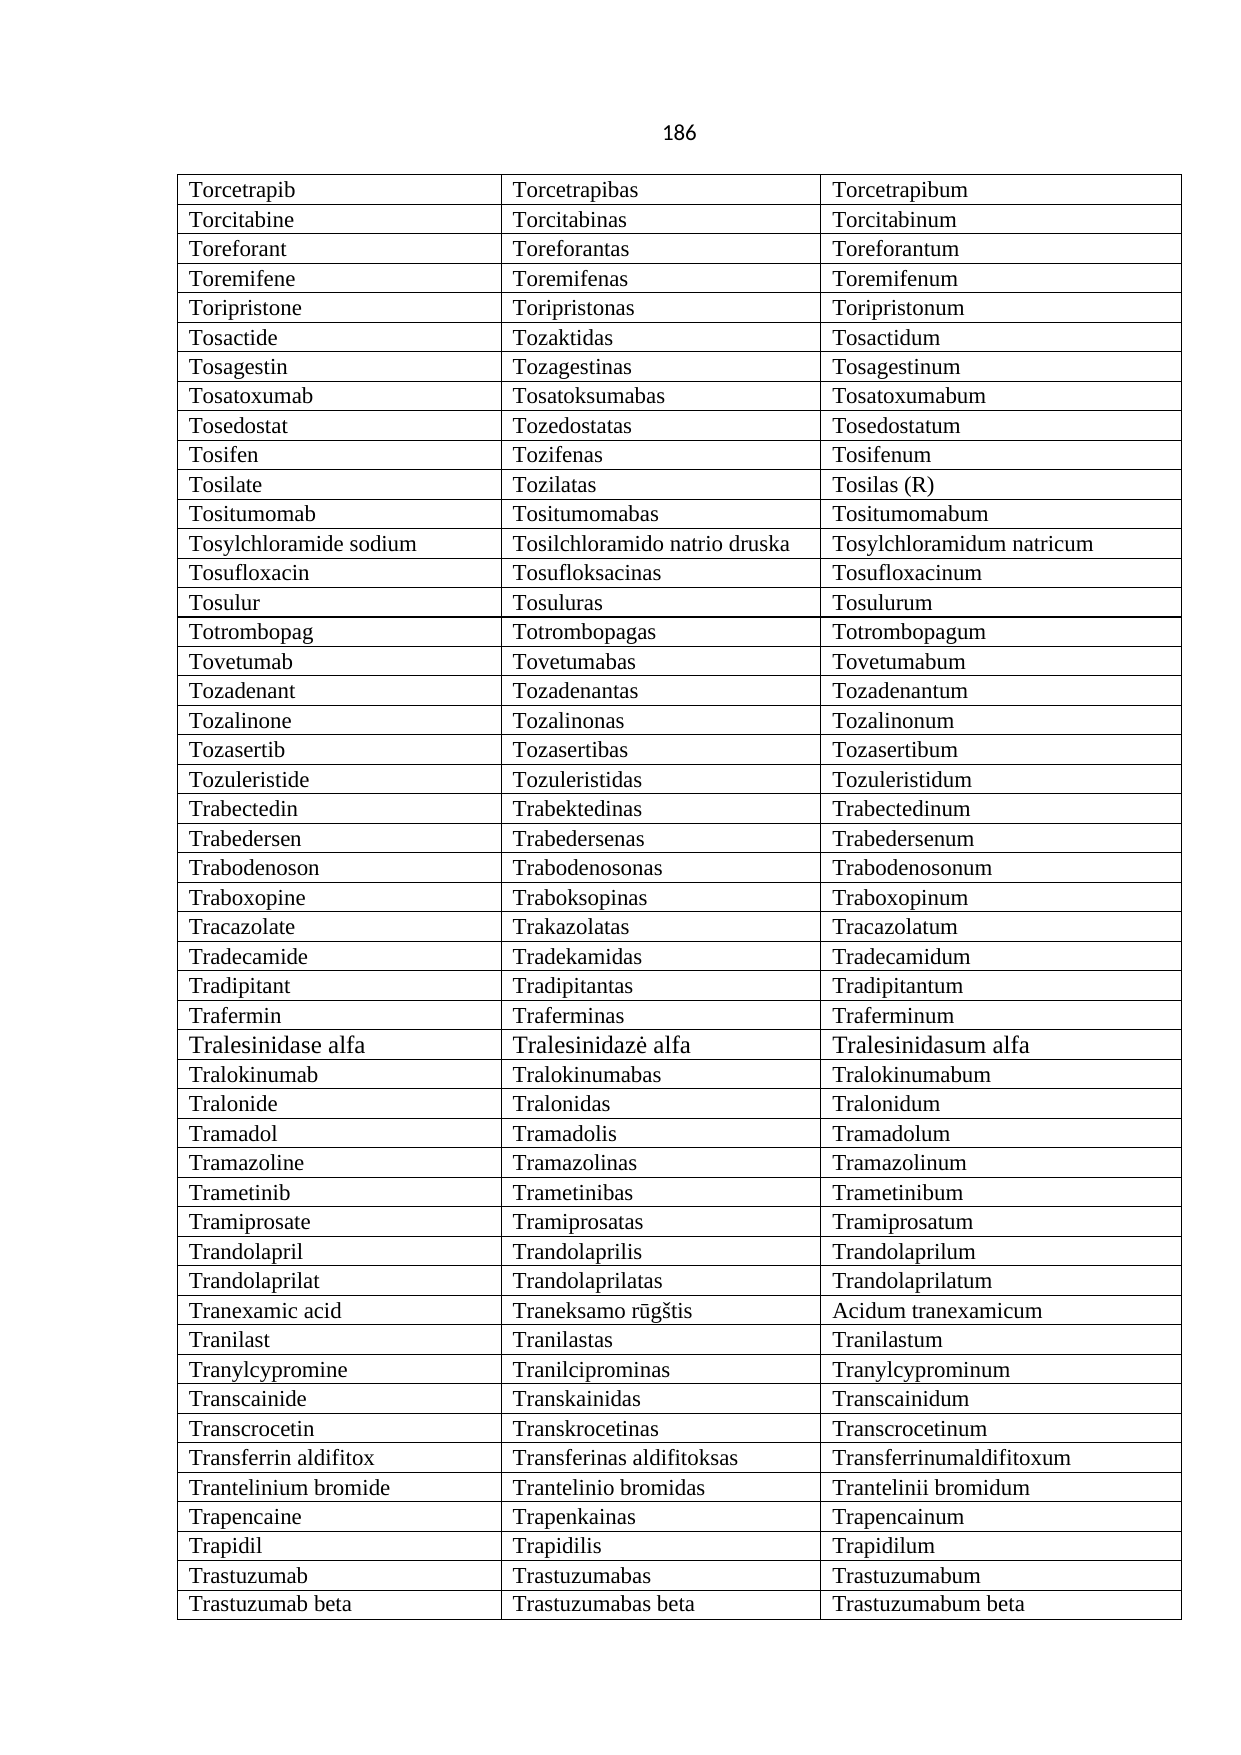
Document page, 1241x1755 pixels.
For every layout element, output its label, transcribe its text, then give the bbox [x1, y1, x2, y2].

table_cell Trantelinio bromidas [502, 1473, 820, 1501]
table_cell Tradipitantum [821, 971, 1181, 999]
table_cell Trandolaprilat [178, 1266, 501, 1295]
table_cell Tozilatas [502, 470, 820, 498]
table_cell Tozuleristidas [502, 765, 820, 793]
table_cell Tralonidas [502, 1089, 820, 1118]
table_cell Tosylchloramidum natricum [821, 529, 1181, 557]
table_cell Tozasertibas [502, 735, 820, 764]
table_cell Totrombopagas [502, 618, 820, 646]
table_cell Trastuzumabas beta [502, 1591, 820, 1619]
table_cell Tosactidum [821, 323, 1181, 351]
table_cell Tramazolinum [821, 1148, 1181, 1177]
table_cell Trandolaprilis [502, 1237, 820, 1265]
table_cell Tosatoksumabas [502, 382, 820, 410]
table_cell Trastuzumabum [821, 1561, 1181, 1589]
table_cell Trapidil [178, 1532, 501, 1560]
table_cell Toremifene [178, 264, 501, 292]
table_cell Tozalinonum [821, 706, 1181, 734]
table_cell Tramazoline [178, 1148, 501, 1177]
table_cell Tralesinidase alfa [178, 1030, 501, 1059]
table_cell Tradecamide [178, 942, 501, 970]
table_cell Tosifen [178, 441, 501, 469]
table_cell Tozalinone [178, 706, 501, 734]
table_cell Transcainide [178, 1384, 501, 1413]
table_cell Tosilchloramido natrio druska [502, 529, 820, 557]
table_cell Transkainidas [502, 1384, 820, 1413]
table_cell Tranylcypromine [178, 1355, 501, 1383]
table_cell Toremifenum [821, 264, 1181, 292]
table_cell Torcitabine [178, 205, 501, 233]
table_cell Transcrocetin [178, 1414, 501, 1442]
table_cell Tozadenantas [502, 676, 820, 705]
table_cell Trapenkainas [502, 1502, 820, 1531]
table_cell Tranilastas [502, 1325, 820, 1354]
table_cell Torcetrapibum [821, 175, 1181, 204]
table_cell Tozadenantum [821, 676, 1181, 705]
table_cell Tralesinidazė alfa [502, 1030, 820, 1059]
table_cell Traboxopine [178, 883, 501, 911]
table_cell Tranexamic acid [178, 1296, 501, 1324]
table_cell Torcetrapib [178, 175, 501, 204]
table_cell Tozuleristide [178, 765, 501, 793]
table_cell Tosatoxumabum [821, 382, 1181, 410]
table_cell Tradecamidum [821, 942, 1181, 970]
table_cell Trandolaprilatas [502, 1266, 820, 1295]
table_cell Tovetumabas [502, 647, 820, 675]
table_cell Tramadolis [502, 1119, 820, 1147]
table_cell Tosulurum [821, 588, 1181, 616]
table_cell Tralokinumabas [502, 1060, 820, 1088]
table_cell Tramadolum [821, 1119, 1181, 1147]
table_cell Tosagestinum [821, 352, 1181, 381]
table_cell Torcitabinas [502, 205, 820, 233]
table_cell Acidum tranexamicum [821, 1296, 1181, 1324]
table_cell Toremifenas [502, 264, 820, 292]
table_cell Tradipitantas [502, 971, 820, 999]
table_cell Tosylchloramide sodium [178, 529, 501, 557]
table_cell Totrombopag [178, 618, 501, 646]
table_cell Trabectedin [178, 794, 501, 823]
table_cell Tositumomab [178, 500, 501, 528]
table_cell Traferminas [502, 1001, 820, 1029]
table_cell Traferminum [821, 1001, 1181, 1029]
table_cell Trantelinium bromide [178, 1473, 501, 1501]
table_cell Trastuzumabas [502, 1561, 820, 1589]
table_cell Toreforant [178, 234, 501, 263]
table_cell Tosuluras [502, 588, 820, 616]
table_cell Tovetumabum [821, 647, 1181, 675]
table_cell Toripristone [178, 293, 501, 322]
table_cell Tozedostatas [502, 411, 820, 439]
table_cell Tosilas (R) [821, 470, 1181, 498]
table_cell Tramiprosatum [821, 1207, 1181, 1236]
table_cell Tranylcyprominum [821, 1355, 1181, 1383]
table_cell Trakazolatas [502, 912, 820, 941]
table_cell Trafermin [178, 1001, 501, 1029]
table_cell Trametinibum [821, 1178, 1181, 1206]
table_cell Tramadol [178, 1119, 501, 1147]
table_cell Tozasertibum [821, 735, 1181, 764]
table_cell Tranilast [178, 1325, 501, 1354]
table_cell Toreforantas [502, 234, 820, 263]
table_cell Traboksopinas [502, 883, 820, 911]
table_cell Tositumomabas [502, 500, 820, 528]
table_cell Traneksamo rūgštis [502, 1296, 820, 1324]
table_cell Trabectedinum [821, 794, 1181, 823]
table_cell Trabodenosonum [821, 853, 1181, 882]
table_cell Tradekamidas [502, 942, 820, 970]
table_cell Tozuleristidum [821, 765, 1181, 793]
table_cell Trandolapril [178, 1237, 501, 1265]
table_cell Tositumomabum [821, 500, 1181, 528]
table_cell Trametinibas [502, 1178, 820, 1206]
table_cell Tracazolate [178, 912, 501, 941]
table_cell Tosulur [178, 588, 501, 616]
table_cell Tozagestinas [502, 352, 820, 381]
table_cell Toripristonum [821, 293, 1181, 322]
table_cell Trametinib [178, 1178, 501, 1206]
table_cell Tralesinidasum alfa [821, 1030, 1181, 1059]
table_cell Tosufloksacinas [502, 559, 820, 587]
table_cell Tosufloxacinum [821, 559, 1181, 587]
table_cell Trabedersenum [821, 824, 1181, 852]
table_cell Torcitabinum [821, 205, 1181, 233]
table_cell Trabedersenas [502, 824, 820, 852]
table_cell Tramazolinas [502, 1148, 820, 1177]
table_cell Tosufloxacin [178, 559, 501, 587]
table_cell Totrombopagum [821, 618, 1181, 646]
table_cell Tralokinumabum [821, 1060, 1181, 1088]
table_cell Trantelinii bromidum [821, 1473, 1181, 1501]
table_cell Tosedostat [178, 411, 501, 439]
table_cell Tovetumab [178, 647, 501, 675]
table_cell Toripristonas [502, 293, 820, 322]
table_cell Trapidilis [502, 1532, 820, 1560]
table_cell Torcetrapibas [502, 175, 820, 204]
table_cell Trabektedinas [502, 794, 820, 823]
table_cell Tosifenum [821, 441, 1181, 469]
table_cell Trandolaprilatum [821, 1266, 1181, 1295]
table_cell Tosatoxumab [178, 382, 501, 410]
table_cell Tralonide [178, 1089, 501, 1118]
table_cell Tosactide [178, 323, 501, 351]
table_cell Transcrocetinum [821, 1414, 1181, 1442]
table_cell Traboxopinum [821, 883, 1181, 911]
table_cell Trastuzumab [178, 1561, 501, 1589]
table_cell Trastuzumab beta [178, 1591, 501, 1619]
table_cell Trapencaine [178, 1502, 501, 1531]
table_cell Transcainidum [821, 1384, 1181, 1413]
table_cell Tralokinumab [178, 1060, 501, 1088]
table_cell Tramiprosate [178, 1207, 501, 1236]
table_cell Tozifenas [502, 441, 820, 469]
table_cell Trapencainum [821, 1502, 1181, 1531]
table_cell Tosagestin [178, 352, 501, 381]
table_cell Transkrocetinas [502, 1414, 820, 1442]
table_cell Transferinas aldifitoksas [502, 1443, 820, 1472]
table_cell Tradipitant [178, 971, 501, 999]
table_cell Trandolaprilum [821, 1237, 1181, 1265]
table_cell Toreforantum [821, 234, 1181, 263]
table_cell Tosilate [178, 470, 501, 498]
table_cell Tozaktidas [502, 323, 820, 351]
table_cell Tracazolatum [821, 912, 1181, 941]
table_cell Tozadenant [178, 676, 501, 705]
table_cell Tosedostatum [821, 411, 1181, 439]
table_cell Trastuzumabum beta [821, 1591, 1181, 1619]
table_cell Tralonidum [821, 1089, 1181, 1118]
table_cell Tranilciprominas [502, 1355, 820, 1383]
table_cell Transferrinumaldifitoxum [821, 1443, 1181, 1472]
table_cell Trabodenosonas [502, 853, 820, 882]
table_cell Transferrin aldifitox [178, 1443, 501, 1472]
table_cell Tranilastum [821, 1325, 1181, 1354]
table_cell Tozasertib [178, 735, 501, 764]
table_cell Trabedersen [178, 824, 501, 852]
table_cell Trabodenoson [178, 853, 501, 882]
table_cell Tozalinonas [502, 706, 820, 734]
table_cell Tramiprosatas [502, 1207, 820, 1236]
table_cell Trapidilum [821, 1532, 1181, 1560]
